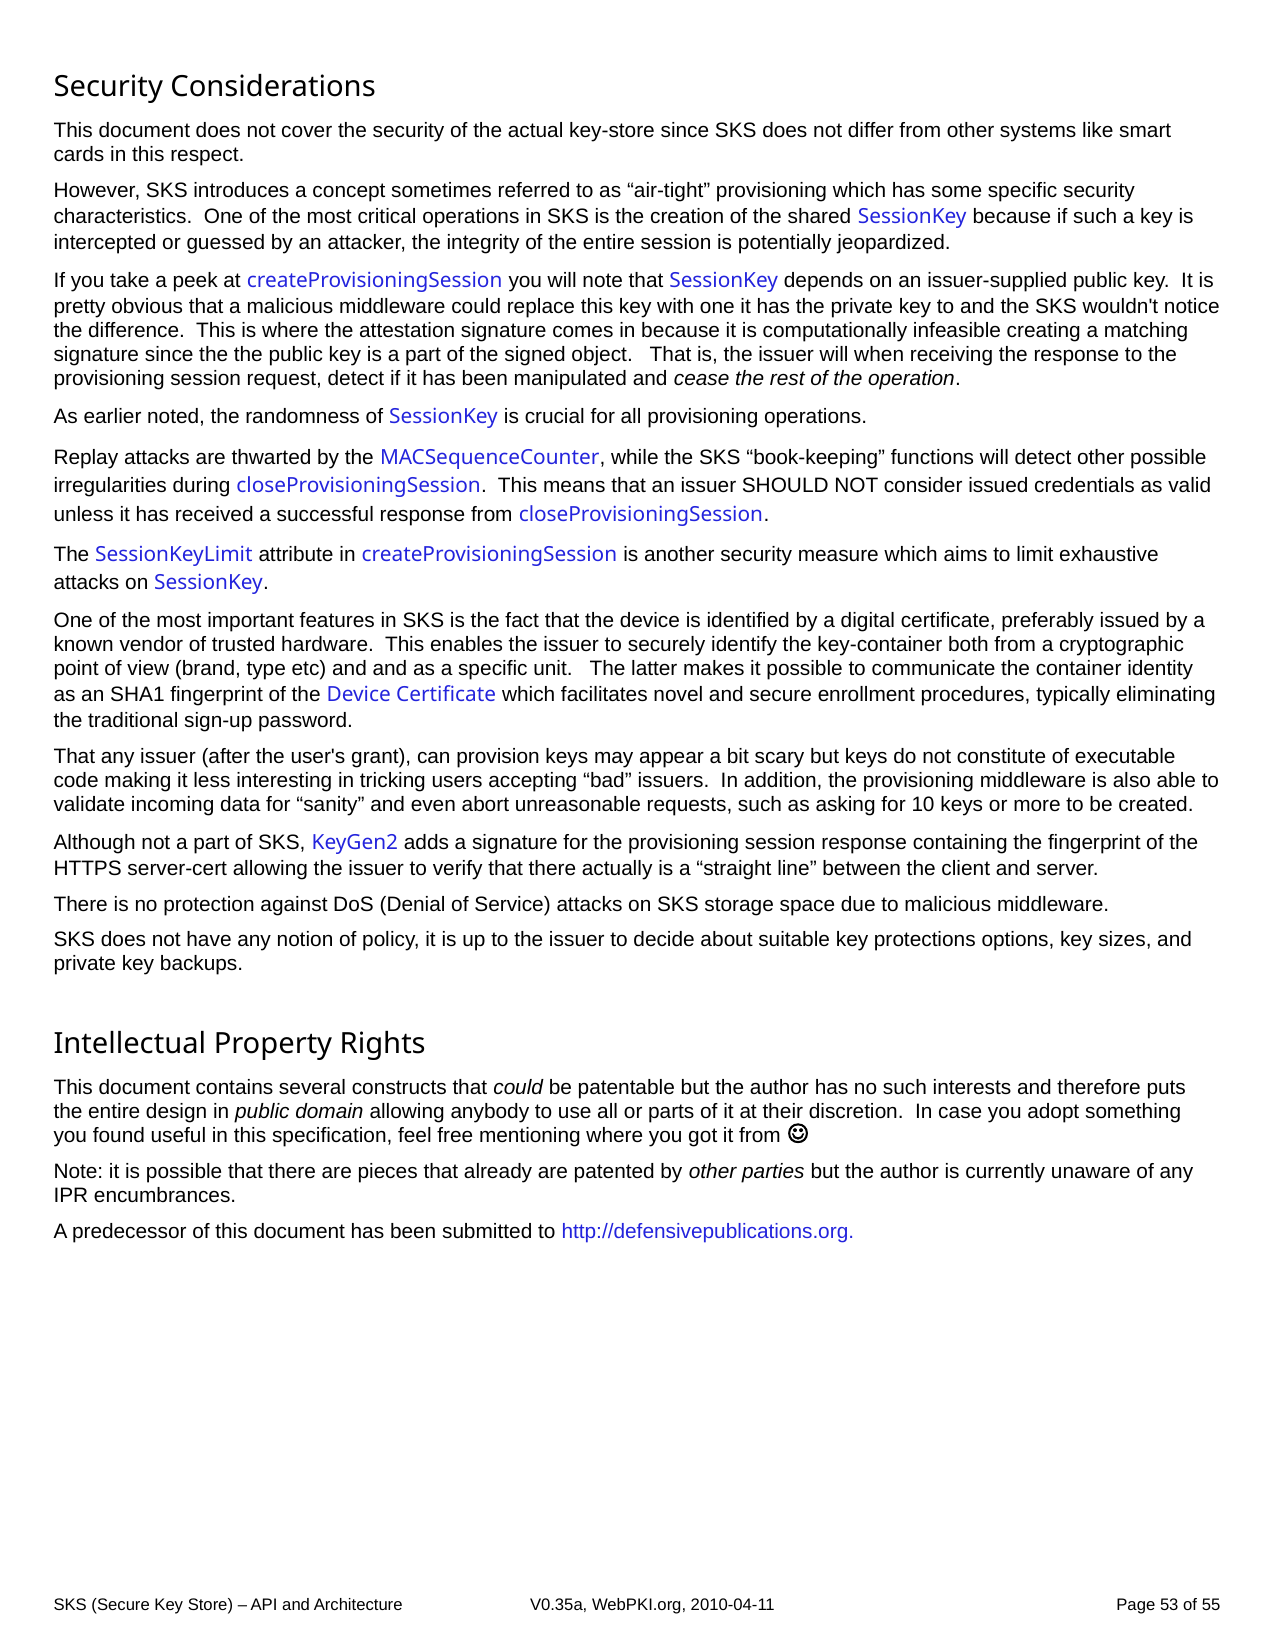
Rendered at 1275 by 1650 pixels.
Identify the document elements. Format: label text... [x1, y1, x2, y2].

text However, SKS introduces a concept sometimes referred to as “air-tight” provisioning which has some specific security characteristics. One of the most critical operations in SKS is the creation of the shared SessionKey because if such a key is intercepted or guessed by an attacker, the integrity of the entire session is potentially jeopardized. [53, 177, 1221, 254]
text The SessionKeyLimit attribute in createProvisioningSession is another security measure which aims to limit exhaustive attacks on SessionKey. [53, 539, 1221, 596]
text If you take a peek at createProvisioningSession you will note that SessionKey depends on an issuer-supplied public key. It is pretty obvious that a malicious middleware could replace this key with one it has the private key to and the SKS wouldn't notice the difference. This is where the attestation signature comes in because it is computationally infeasible creating a matching signature since the the public key is a part of the signed object. That is, the issuer will when receiving the response to the provisioning session request, detect if it has been manipulated and cease the rest of the operation. [53, 266, 1221, 390]
text As earlier noted, the randomness of SessionKey is crucial for all provisioning operations. [53, 402, 1221, 430]
text A predecessor of this document has been submitted to http://defensivepublications.org. [53, 1219, 1221, 1243]
text Note: it is possible that there are pieces that already are patented by other parties but the author is currently unaware of any IPR encumbrances. [53, 1159, 1221, 1207]
text One of the most important features in SKS is the fact that the device is identified by a digital certificate, preferably issued by a known vendor of trusted hardware. This enables the issuer to securely identify the key-container both from a cryptographic point of view (brand, type etc) and and as a specific unit. The latter makes it possible to communicate the container identity as an SHA1 fingerprint of the Device Certificate which facilitates novel and secure enrollment procedures, typically eliminating the traditional sign-up password. [53, 608, 1221, 732]
text Although not a part of SKS, KeyGen2 adds a signature for the provisioning session response containing the fingerprint of the HTTPS server-cert allowing the issuer to verify that there actually is a “straight line” between the client and server. [53, 827, 1221, 880]
text This document does not cover the security of the actual key-store since SKS does not differ from other systems like smart cards in this respect. [53, 118, 1221, 166]
subtitle Intellectual Property Rights [53, 1023, 1221, 1062]
text Replay attacks are thwarted by the MACSequenceCounter, while the SKS “book-keeping” functions will detect other possible irregularities during closeProvisioningSession. This means that an issuer SHOULD NOT consider issued credentials as valid unless it has received a successful response from closeProvisioningSession. [53, 442, 1221, 527]
text SKS does not have any notion of policy, it is up to the issuer to decide about suitable key protections options, key sizes, and private key backups. [53, 927, 1221, 975]
subtitle Security Considerations [53, 66, 1221, 105]
text This document contains several constructs that could be patentable but the author has no such interests and therefore puts the entire design in public domain allowing anybody to use all or parts of it at their discretion. In case you adopt something you found useful in this specification, feel free mentioning where you got it from  [53, 1075, 1221, 1148]
text There is no protection against DoS (Denial of Service) attacks on SKS storage space due to malicious middleware. [53, 891, 1221, 915]
text That any issuer (after the user's grant), can provision keys may appear a bit scary but keys do not constitute of executable code making it less interesting in tricking users accepting “bad” issuers. In addition, the provisioning middleware is also able to validate incoming data for “sanity” and even abort unreasonable requests, such as asking for 10 keys or more to be created. [53, 744, 1221, 816]
